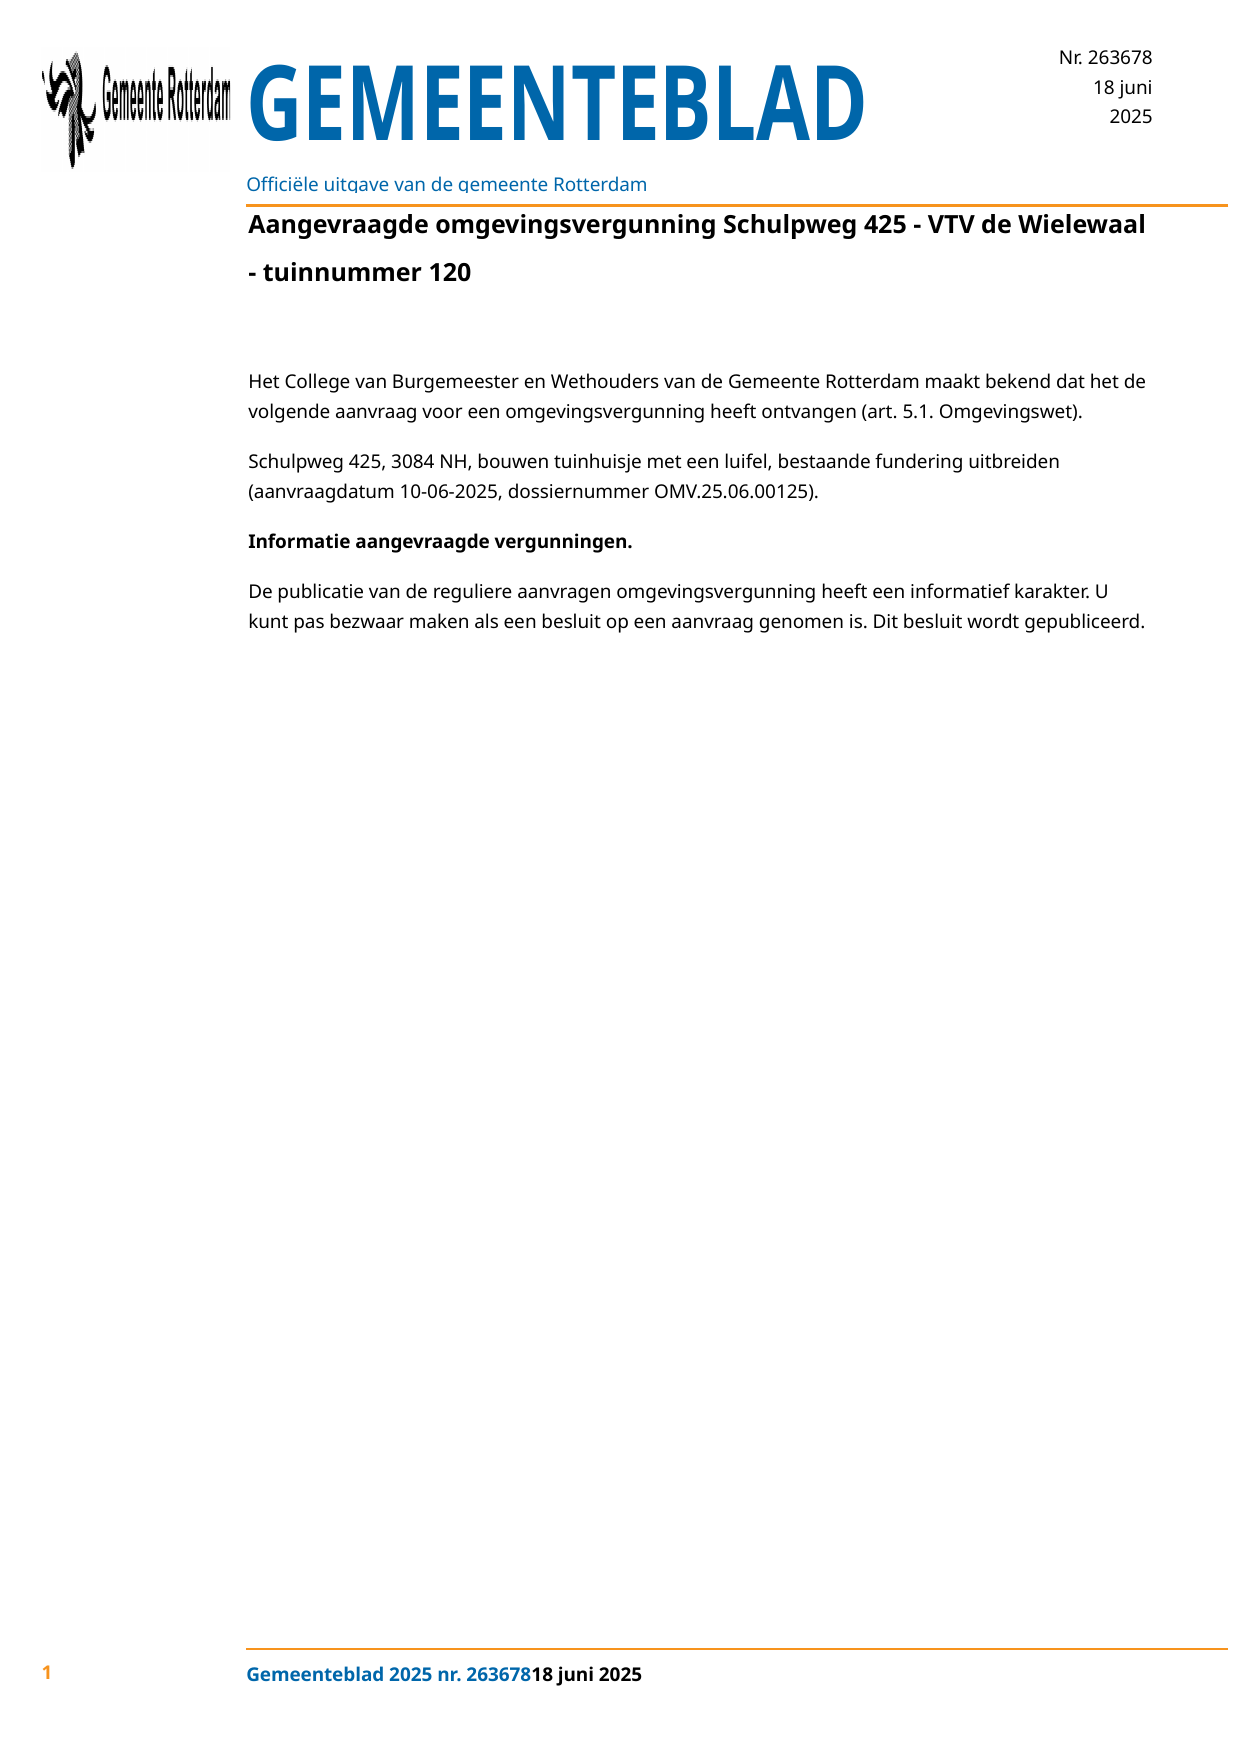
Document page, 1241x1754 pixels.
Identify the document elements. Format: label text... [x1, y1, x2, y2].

text Het College van Burgemeester en Wethouders van de Gemeente Rotterdam maakt bekend dat het de volgende aanvraag voor een omgevingsvergunning heeft ontvangen (art. 5.1. Omgevingswet). [248, 368, 1152, 424]
text De publicatie van de reguliere aanvragen omgevingsvergunning heeft een informatief karakter. U kunt pas bezwaar maken als een besluit op een aanvraag genomen is. Dit besluit wordt gepubliceerd. [248, 579, 1152, 634]
picture [41, 47, 231, 172]
text Schulpweg 425, 3084 NH, bouwen tuinhuisje met een luifel, bestaande fundering uitbreiden (aanvraagdatum 10-06-2025, dossiernummer OMV.25.06.00125). [248, 448, 1152, 504]
text Informatie aangevraagde vergunningen. [248, 528, 1152, 554]
text Aangevraagde omgevingsvergunning Schulpweg 425 - VTV de Wielewaal - tuinnummer 120 [248, 207, 1152, 288]
